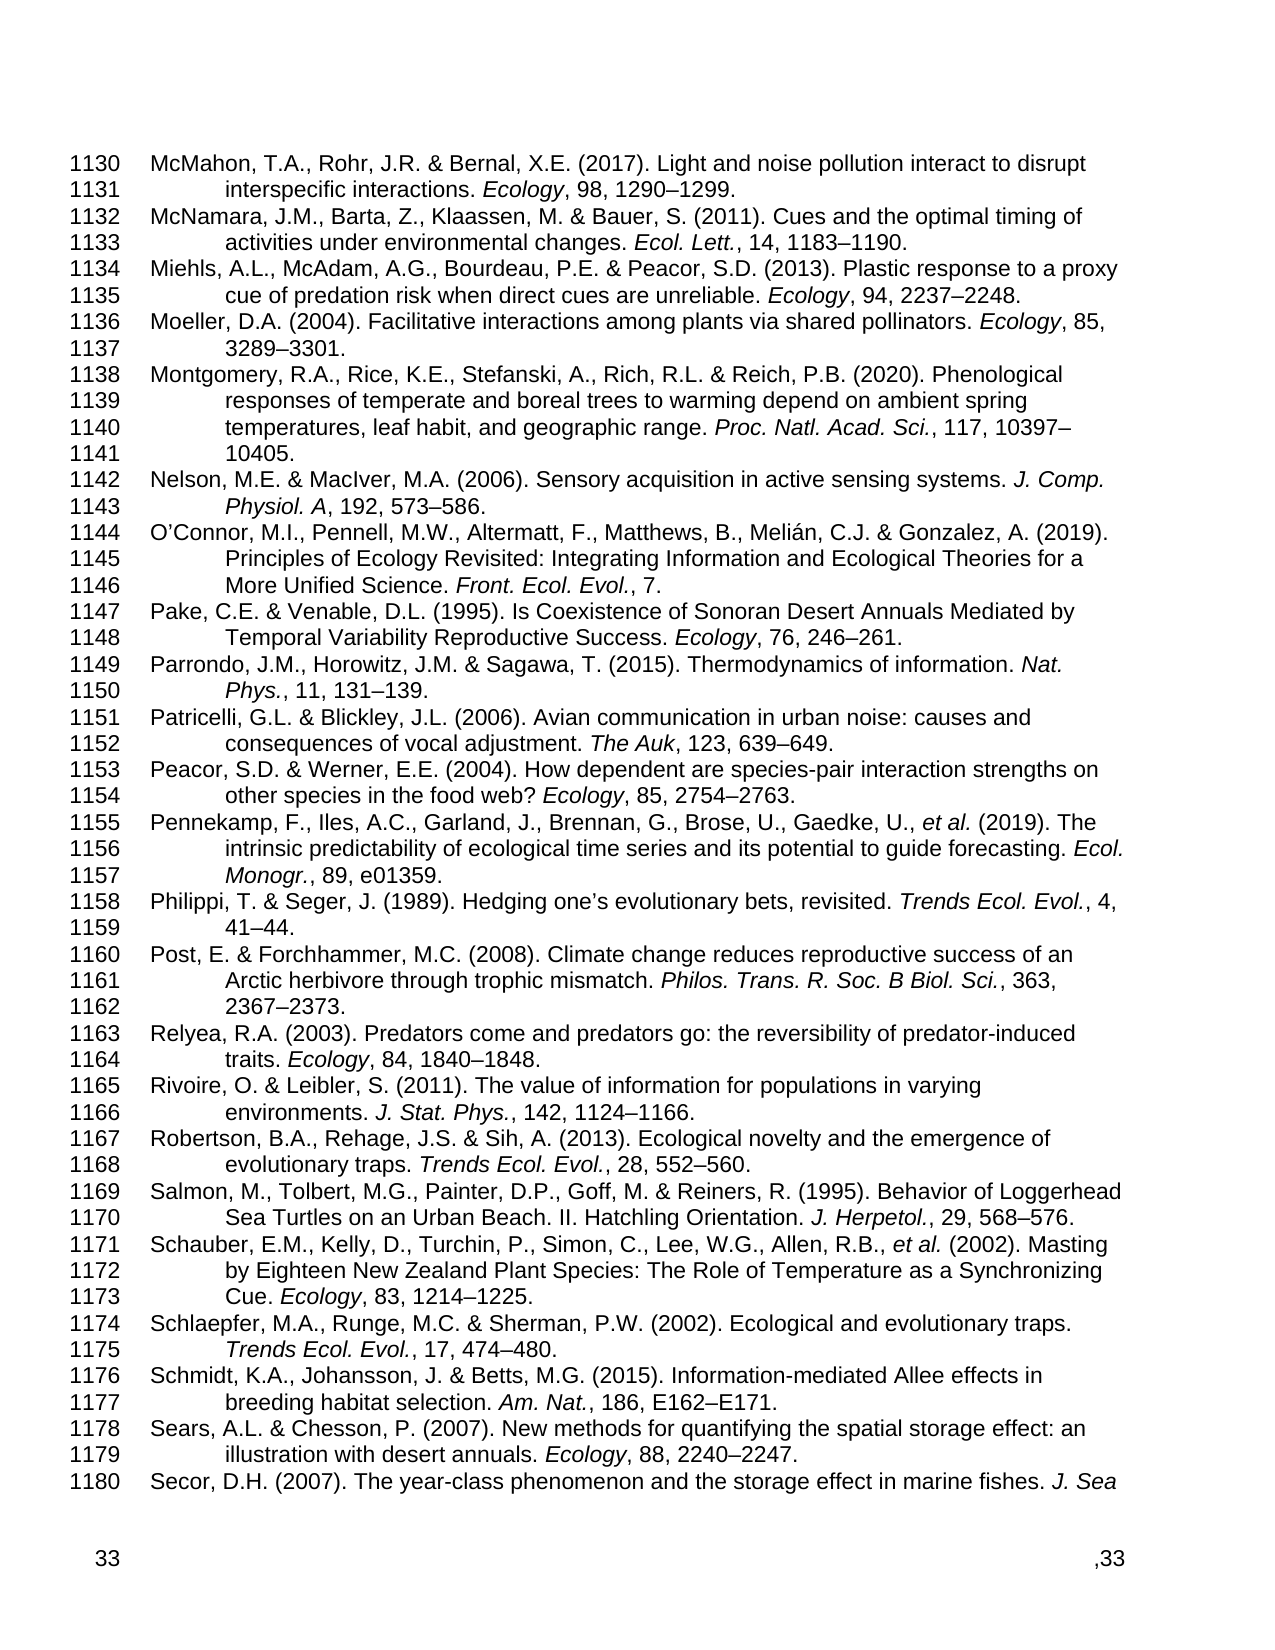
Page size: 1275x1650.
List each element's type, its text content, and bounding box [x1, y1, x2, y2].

text Moeller, D.A. (2004). Facilitative interactions among plants via shared pollinators. Ecology, 85, 3289–3301. [150, 308, 1125, 361]
text Pennekamp, F., Iles, A.C., Garland, J., Brennan, G., Brose, U., Gaedke, U., et al. (2019). The intrinsic predictability of ecological time series and its potential to guide forecasting. Ecol. Monogr., 89, e01359. [150, 809, 1125, 888]
text Nelson, M.E. & MacIver, M.A. (2006). Sensory acquisition in active sensing systems. J. Comp. Physiol. A, 192, 573–586. [150, 466, 1125, 519]
text Peacor, S.D. & Werner, E.E. (2004). How dependent are species-pair interaction strengths on other species in the food web? Ecology, 85, 2754–2763. [150, 756, 1125, 809]
text Relyea, R.A. (2003). Predators come and predators go: the reversibility of predator-induced traits. Ecology, 84, 1840–1848. [150, 1020, 1125, 1072]
text Pake, C.E. & Venable, D.L. (1995). Is Coexistence of Sonoran Desert Annuals Mediated by Temporal Variability Reproductive Success. Ecology, 76, 246–261. [150, 598, 1125, 651]
text Sears, A.L. & Chesson, P. (2007). New methods for quantifying the spatial storage effect: an illustration with desert annuals. Ecology, 88, 2240–2247. [150, 1415, 1125, 1468]
text Montgomery, R.A., Rice, K.E., Stefanski, A., Rich, R.L. & Reich, P.B. (2020). Phenological responses of temperate and boreal trees to warming depend on ambient spring temperatures, leaf habit, and geographic range. Proc. Natl. Acad. Sci., 117, 10397–10405. [150, 361, 1125, 466]
text Salmon, M., Tolbert, M.G., Painter, D.P., Goff, M. & Reiners, R. (1995). Behavior of Loggerhead Sea Turtles on an Urban Beach. II. Hatchling Orientation. J. Herpetol., 29, 568–576. [150, 1178, 1125, 1231]
text Patricelli, G.L. & Blickley, J.L. (2006). Avian communication in urban noise: causes and consequences of vocal adjustment. The Auk, 123, 639–649. [150, 703, 1125, 756]
text McMahon, T.A., Rohr, J.R. & Bernal, X.E. (2017). Light and noise pollution interact to disrupt interspecific interactions. Ecology, 98, 1290–1299. [150, 150, 1125, 203]
text Miehls, A.L., McAdam, A.G., Bourdeau, P.E. & Peacor, S.D. (2013). Plastic response to a proxy cue of predation risk when direct cues are unreliable. Ecology, 94, 2237–2248. [150, 255, 1125, 308]
text Schmidt, K.A., Johansson, J. & Betts, M.G. (2015). Information-mediated Allee effects in breeding habitat selection. Am. Nat., 186, E162–E171. [150, 1362, 1125, 1415]
text Secor, D.H. (2007). The year-class phenomenon and the storage effect in marine fishes. J. Sea [150, 1468, 1125, 1494]
text Robertson, B.A., Rehage, J.S. & Sih, A. (2013). Ecological novelty and the emergence of evolutionary traps. Trends Ecol. Evol., 28, 552–560. [150, 1125, 1125, 1178]
text Schauber, E.M., Kelly, D., Turchin, P., Simon, C., Lee, W.G., Allen, R.B., et al. (2002). Masting by Eighteen New Zealand Plant Species: The Role of Temperature as a Synchronizing Cue. Ecology, 83, 1214–1225. [150, 1231, 1125, 1309]
text Schlaepfer, M.A., Runge, M.C. & Sherman, P.W. (2002). Ecological and evolutionary traps. Trends Ecol. Evol., 17, 474–480. [150, 1309, 1125, 1362]
text Philippi, T. & Seger, J. (1989). Hedging one’s evolutionary bets, revisited. Trends Ecol. Evol., 4, 41–44. [150, 888, 1125, 941]
text Parrondo, J.M., Horowitz, J.M. & Sagawa, T. (2015). Thermodynamics of information. Nat. Phys., 11, 131–139. [150, 651, 1125, 703]
text Post, E. & Forchhammer, M.C. (2008). Climate change reduces reproductive success of an Arctic herbivore through trophic mismatch. Philos. Trans. R. Soc. B Biol. Sci., 363, 2367–2373. [150, 941, 1125, 1020]
text Rivoire, O. & Leibler, S. (2011). The value of information for populations in varying environments. J. Stat. Phys., 142, 1124–1166. [150, 1072, 1125, 1125]
text O’Connor, M.I., Pennell, M.W., Altermatt, F., Matthews, B., Melián, C.J. & Gonzalez, A. (2019). Principles of Ecology Revisited: Integrating Information and Ecological Theories for a More Unified Science. Front. Ecol. Evol., 7. [150, 519, 1125, 598]
text McNamara, J.M., Barta, Z., Klaassen, M. & Bauer, S. (2011). Cues and the optimal timing of activities under environmental changes. Ecol. Lett., 14, 1183–1190. [150, 203, 1125, 255]
